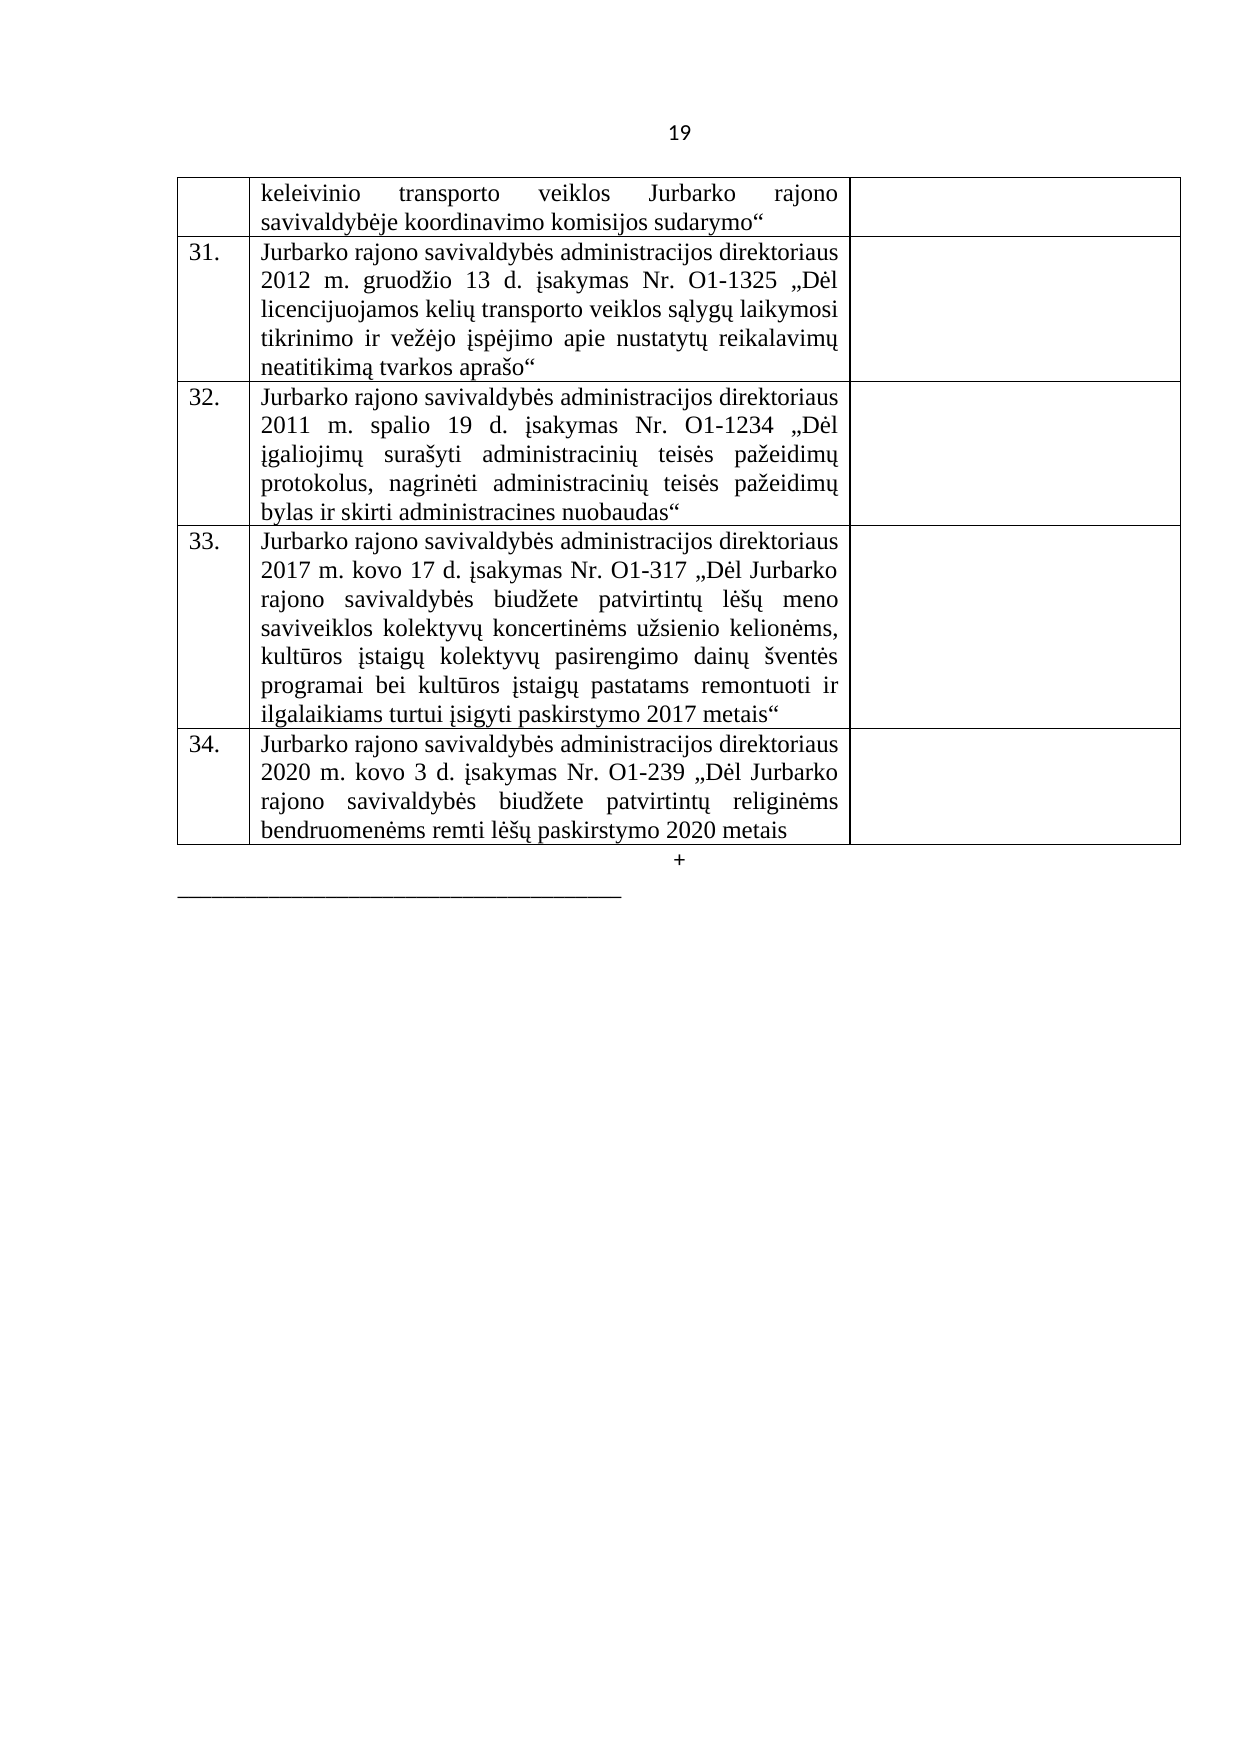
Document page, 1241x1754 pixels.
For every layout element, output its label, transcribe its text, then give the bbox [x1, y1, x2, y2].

table_cell [851, 382, 1180, 525]
table_cell 34. [178, 729, 249, 844]
table_cell keleivinio transporto veiklos Jurbarko rajono savivaldybėje koordinavimo komisijos sudarymo“ [250, 178, 849, 236]
table_cell 31. [178, 237, 249, 381]
table_cell 33. [178, 526, 249, 728]
table_cell Jurbarko rajono savivaldybės administracijos direktoriaus 2012 m. gruodžio 13 d. įsakymas Nr. O1-1325 „Dėl licencijuojamos kelių transporto veiklos sąlygų laikymosi tikrinimo ir vežėjo įspėjimo apie nustatytų reikalavimų neatitikimą tvarkos aprašo“ [250, 237, 849, 381]
table_cell [851, 729, 1180, 844]
text _______________________________________ [177, 873, 1181, 901]
table_cell [851, 178, 1180, 236]
table_cell 32. [178, 382, 249, 525]
table_cell Jurbarko rajono savivaldybės administracijos direktoriaus 2011 m. spalio 19 d. įsakymas Nr. O1-1234 „Dėl įgaliojimų surašyti administracinių teisės pažeidimų protokolus, nagrinėti administracinių teisės pažeidimų bylas ir skirti administracines nuobaudas“ [250, 382, 849, 525]
table_cell Jurbarko rajono savivaldybės administracijos direktoriaus 2020 m. kovo 3 d. įsakymas Nr. O1-239 „Dėl Jurbarko rajono savivaldybės biudžete patvirtintų religinėms bendruomenėms remti lėšų paskirstymo 2020 metais [250, 729, 849, 844]
table_cell [851, 237, 1180, 381]
table_cell [178, 178, 249, 236]
table_cell Jurbarko rajono savivaldybės administracijos direktoriaus 2017 m. kovo 17 d. įsakymas Nr. O1-317 „Dėl Jurbarko rajono savivaldybės biudžete patvirtintų lėšų meno saviveiklos kolektyvų koncertinėms užsienio kelionėms, kultūros įstaigų kolektyvų pasirengimo dainų šventės programai bei kultūros įstaigų pastatams remontuoti ir ilgalaikiams turtui įsigyti paskirstymo 2017 metais“ [250, 526, 849, 728]
text + [177, 845, 1181, 873]
table_cell [851, 526, 1180, 728]
